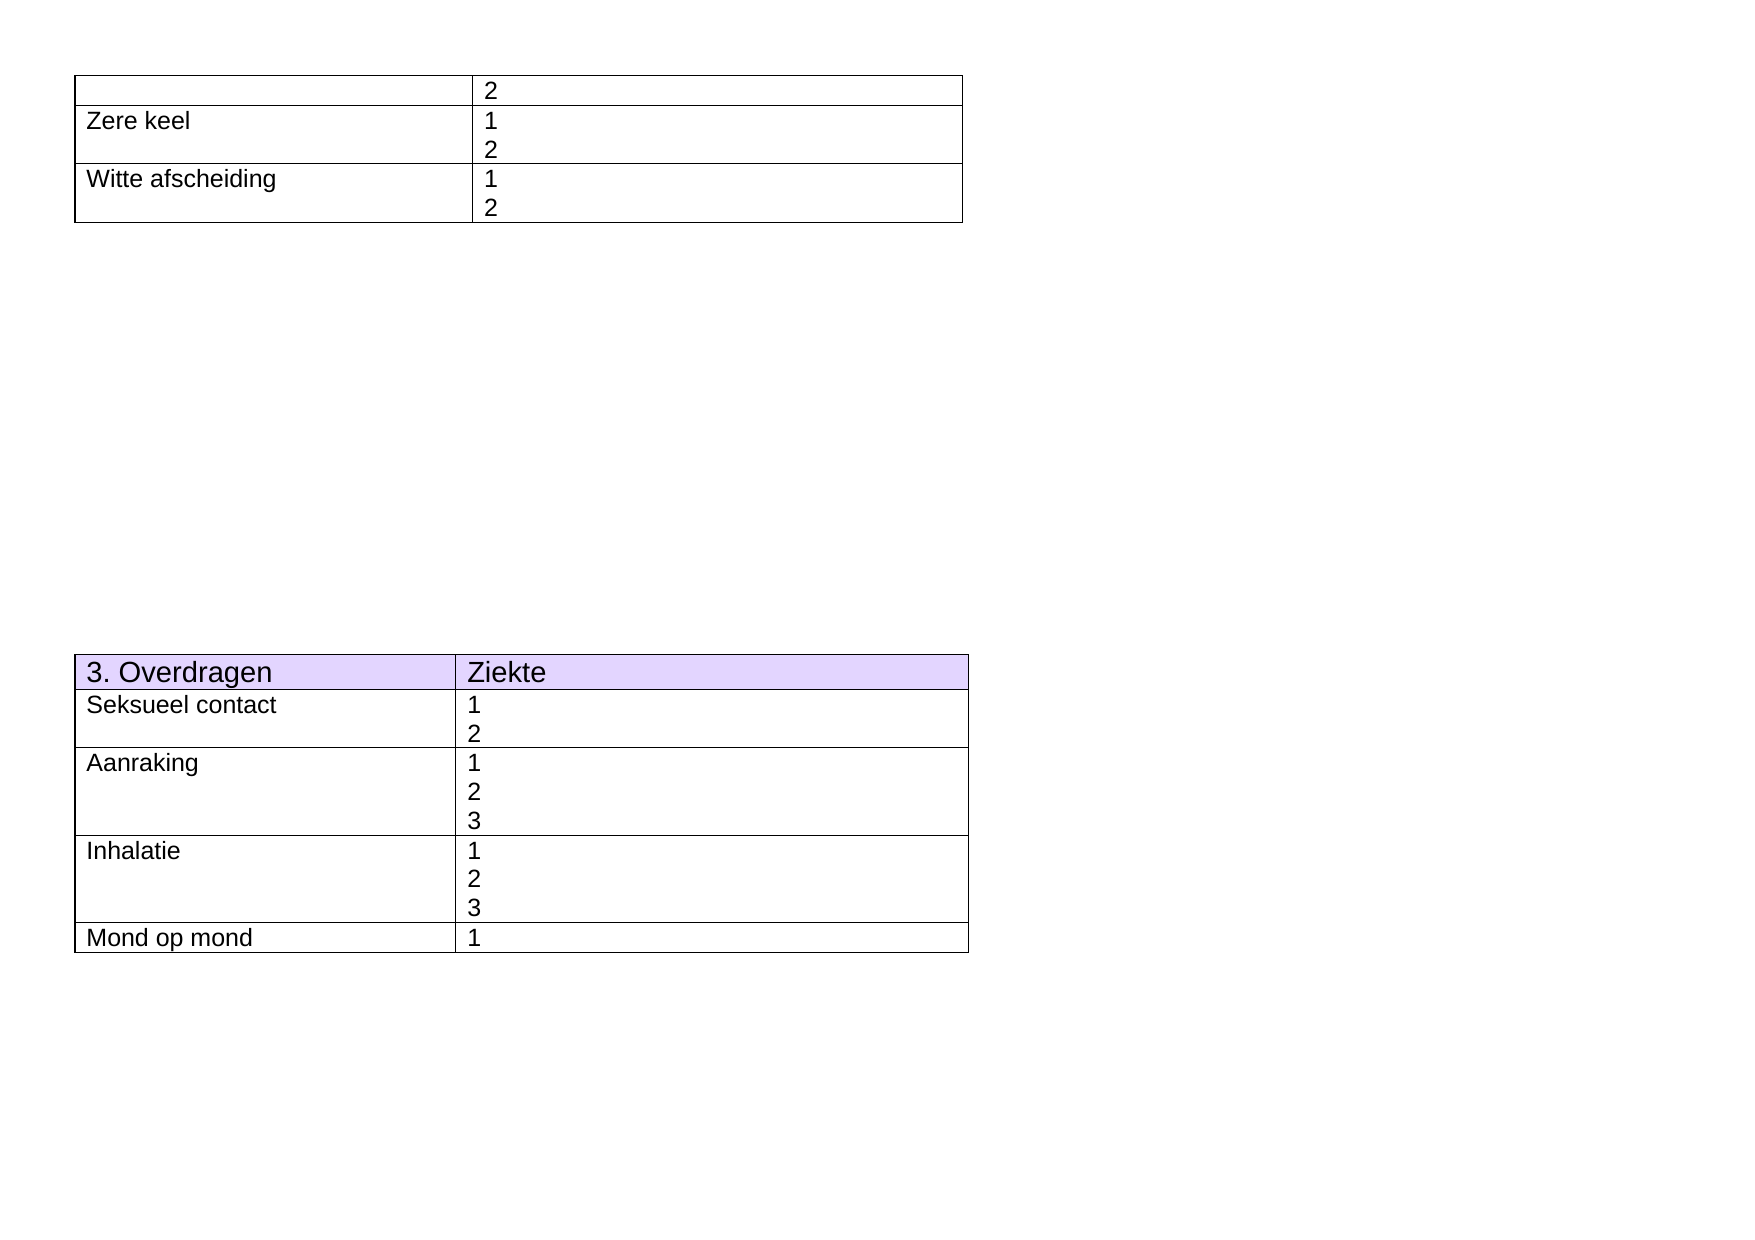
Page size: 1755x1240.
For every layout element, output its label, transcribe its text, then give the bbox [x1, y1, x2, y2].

table_cell 2 [473, 76, 962, 105]
table_header 3. Overdragen [76, 655, 455, 689]
table_cell Seksueel contact [76, 690, 455, 747]
table_cell Aanraking [76, 748, 455, 834]
table_cell Witte afscheiding [76, 164, 472, 222]
table_cell 1 2 3 [456, 836, 968, 922]
table_cell 1 2 [473, 106, 962, 163]
table_cell 1 2 3 [456, 748, 968, 834]
table_cell Mond op mond [76, 923, 455, 952]
table_cell Inhalatie [76, 836, 455, 922]
table_cell 1 2 [473, 164, 962, 222]
table_cell 1 [456, 923, 968, 952]
table_cell [76, 76, 472, 105]
table_cell Zere keel [76, 106, 472, 163]
table_cell 1 2 [456, 690, 968, 747]
table_header Ziekte [456, 655, 968, 689]
